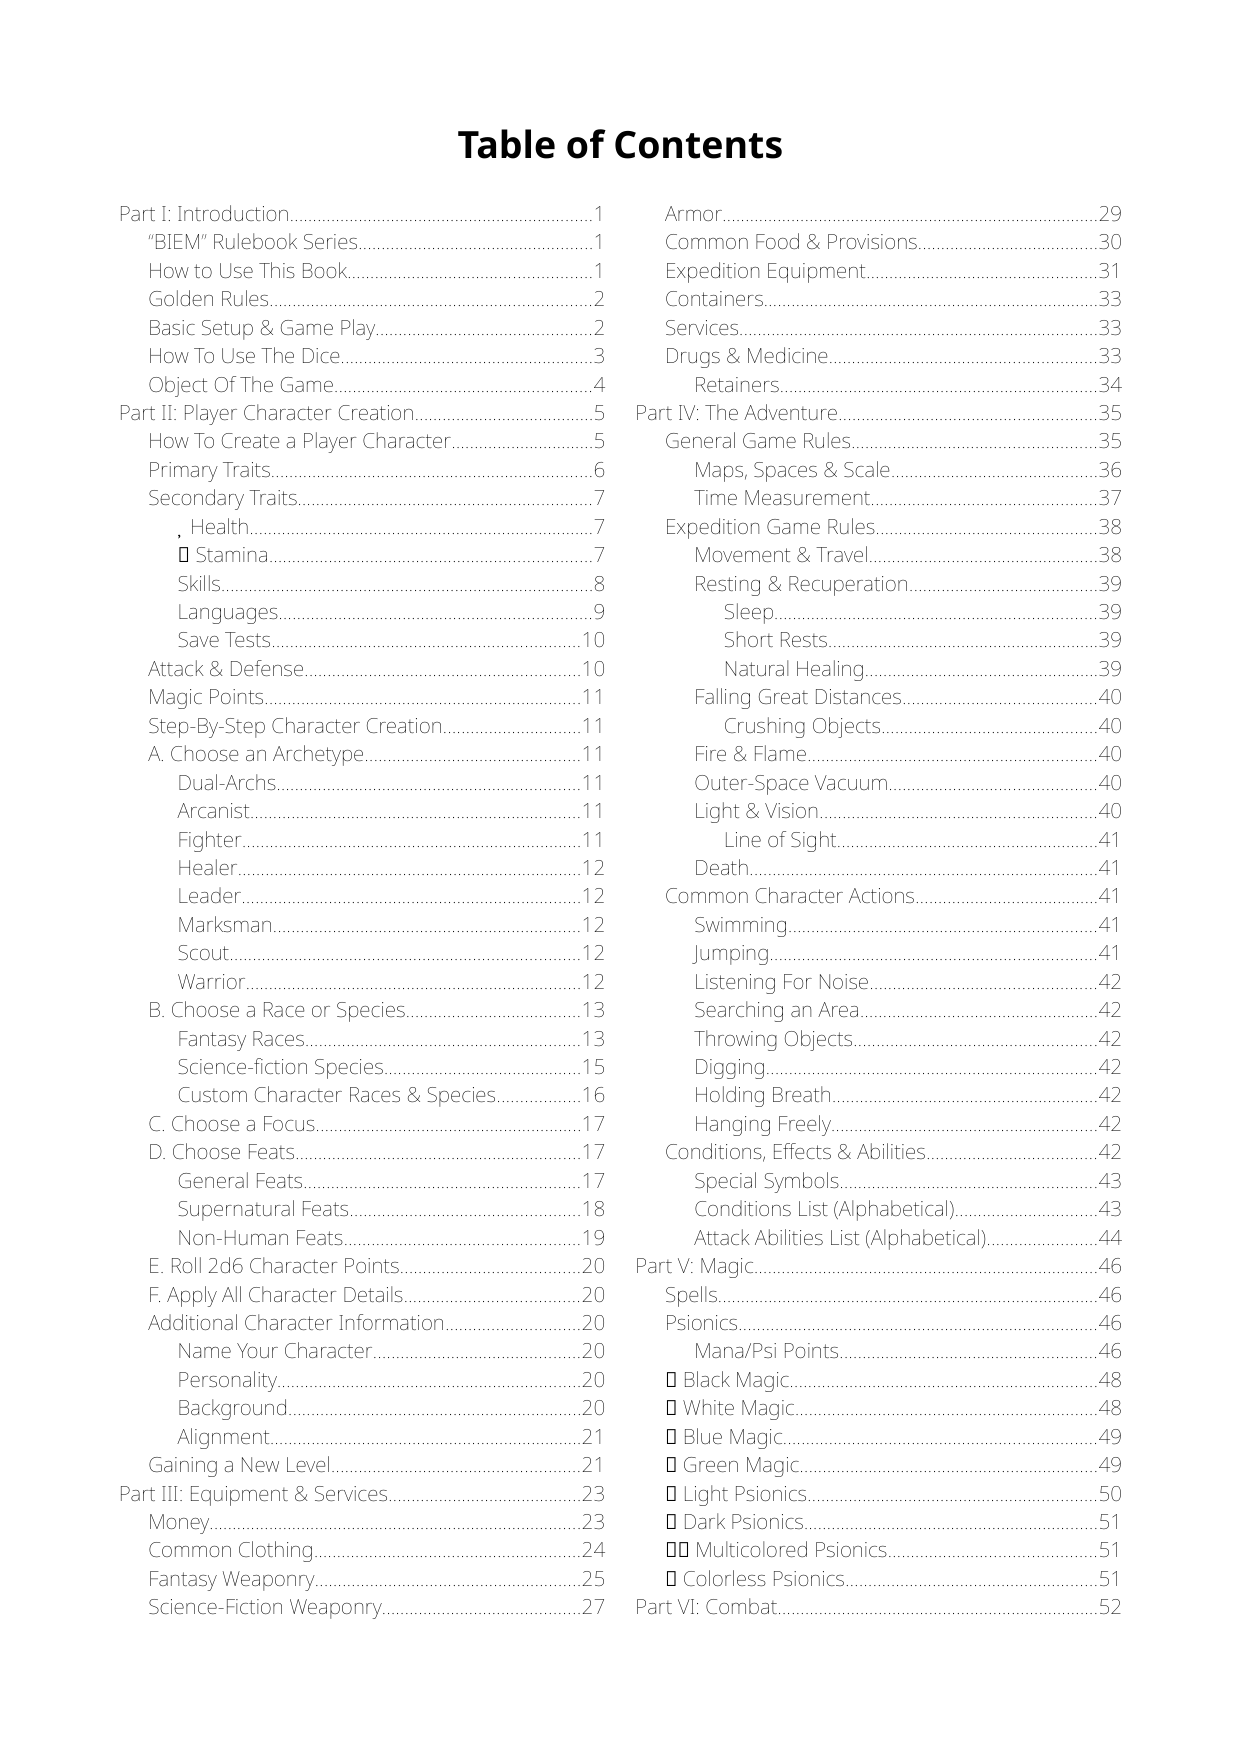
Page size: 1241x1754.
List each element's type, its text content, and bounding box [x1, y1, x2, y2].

text E. Roll 2d6 Character Points 20 [148, 1251, 605, 1280]
text Part I: Introduction 1 [118, 199, 605, 227]
text Money 23 [148, 1507, 605, 1536]
text Swimming 41 [694, 910, 1122, 938]
text B. Choose a Race or Species 13 [148, 995, 605, 1024]
text Spells 46 [665, 1280, 1122, 1308]
text Attack Abilities List (Alphabetical) 44 [694, 1223, 1122, 1251]
text Secondary Traits 7 [148, 483, 605, 512]
text Part II: Player Character Creation 5 [118, 398, 605, 427]
text Part III: Equipment & Services 23 [118, 1479, 605, 1507]
text Resting & Recuperation 39 [694, 569, 1122, 597]
text Fantasy Races 13 [177, 1024, 605, 1052]
text Part V: Magic 46 [635, 1251, 1122, 1280]
text Magic Points 11 [148, 682, 605, 711]
text Line of Sight 41 [724, 825, 1122, 853]
text How To Create a Player Character 5 [148, 427, 605, 455]
text Fantasy Weaponry 25 [148, 1564, 605, 1592]
text Light & Vision 40 [694, 796, 1122, 825]
text Additional Character Information 20 [148, 1308, 605, 1337]
text Holding Breath 42 [694, 1081, 1122, 1109]
text Healer 12 [177, 853, 605, 882]
text Non-Human Feats 19 [177, 1223, 605, 1251]
text Common Character Actions 41 [665, 882, 1122, 910]
text Special Symbols 43 [694, 1166, 1122, 1194]
text  Dark Psionics 51 [665, 1507, 1122, 1536]
text  Stamina 7 [177, 540, 605, 569]
text  Black Magic 48 [665, 1365, 1122, 1393]
text Mana/Psi Points 46 [694, 1337, 1122, 1365]
text General Game Rules 35 [665, 427, 1122, 455]
text  Green Magic 49 [665, 1450, 1122, 1479]
text Common Food & Provisions 30 [665, 227, 1122, 256]
text Maps, Spaces & Scale 36 [694, 455, 1122, 483]
text How To Use The Dice 3 [148, 341, 605, 370]
text Alignment 21 [177, 1422, 605, 1450]
text Science-Fiction Weaponry 27 [148, 1592, 605, 1621]
text Throwing Objects 42 [694, 1024, 1122, 1052]
text Common Clothing 24 [148, 1536, 605, 1564]
text Part IV: The Adventure 35 [635, 398, 1122, 427]
text Conditions List (Alphabetical) 43 [694, 1194, 1122, 1223]
text Golden Rules 2 [148, 284, 605, 313]
text  Multicolored Psionics 51 [665, 1536, 1122, 1564]
text Falling Great Distances 40 [694, 682, 1122, 711]
text Death 41 [694, 853, 1122, 882]
text  Light Psionics 50 [665, 1479, 1122, 1507]
text Retainers 34 [694, 370, 1122, 398]
text Attack & Defense 10 [148, 654, 605, 682]
text Primary Traits 6 [148, 455, 605, 483]
text Arcanist 11 [177, 796, 605, 825]
text Leader 12 [177, 882, 605, 910]
text Digging 42 [694, 1052, 1122, 1081]
text  Colorless Psionics 51 [665, 1564, 1122, 1592]
text Background 20 [177, 1393, 605, 1422]
text Custom Character Races & Species 16 [177, 1081, 605, 1109]
text Services 33 [665, 313, 1122, 341]
text Armor 29 [665, 199, 1122, 227]
text Supernatural Feats 18 [177, 1194, 605, 1223]
text Marksman 12 [177, 910, 605, 938]
text Fighter 11 [177, 825, 605, 853]
text Crushing Objects 40 [724, 711, 1122, 739]
text Hanging Freely 42 [694, 1109, 1122, 1137]
text Expedition Equipment 31 [665, 256, 1122, 284]
text “BIEM” Rulebook Series 1 [148, 227, 605, 256]
text Short Rests 39 [724, 626, 1122, 654]
text Fire & Flame 40 [694, 739, 1122, 768]
text Part VI: Combat 52 [635, 1592, 1122, 1621]
text Name Your Character 20 [177, 1337, 605, 1365]
text General Feats 17 [177, 1166, 605, 1194]
text How to Use This Book 1 [148, 256, 605, 284]
text Movement & Travel 38 [694, 540, 1122, 569]
text Gaining a New Level 21 [148, 1450, 605, 1479]
text Time Measurement 37 [694, 483, 1122, 512]
text Warrior 12 [177, 967, 605, 995]
text F. Apply All Character Details 20 [148, 1280, 605, 1308]
text Searching an Area 42 [694, 995, 1122, 1024]
text Containers 33 [665, 284, 1122, 313]
text Personality 20 [177, 1365, 605, 1393]
text Sleep 39 [724, 597, 1122, 626]
text Outer-Space Vacuum 40 [694, 768, 1122, 796]
text Basic Setup & Game Play 2 [148, 313, 605, 341]
text A. Choose an Archetype 11 [148, 739, 605, 768]
text  Blue Magic 49 [665, 1422, 1122, 1450]
text  Health 7 [177, 512, 605, 540]
text Step-By-Step Character Creation 11 [148, 711, 605, 739]
text Jumping 41 [694, 938, 1122, 967]
text Expedition Game Rules 38 [665, 512, 1122, 540]
text Object Of The Game 4 [148, 370, 605, 398]
text Save Tests 10 [177, 626, 605, 654]
text C. Choose a Focus 17 [148, 1109, 605, 1137]
text Scout 12 [177, 938, 605, 967]
text Conditions, Effects & Abilities 42 [665, 1137, 1122, 1166]
text Listening For Noise 42 [694, 967, 1122, 995]
text D. Choose Feats 17 [148, 1137, 605, 1166]
text Science-fiction Species 15 [177, 1052, 605, 1081]
text Psionics 46 [665, 1308, 1122, 1337]
text Skills 8 [177, 569, 605, 597]
text Drugs & Medicine 33 [665, 341, 1122, 370]
text  White Magic 48 [665, 1393, 1122, 1422]
text Languages 9 [177, 597, 605, 626]
text Natural Healing 39 [724, 654, 1122, 682]
text Dual-Archs 11 [177, 768, 605, 796]
